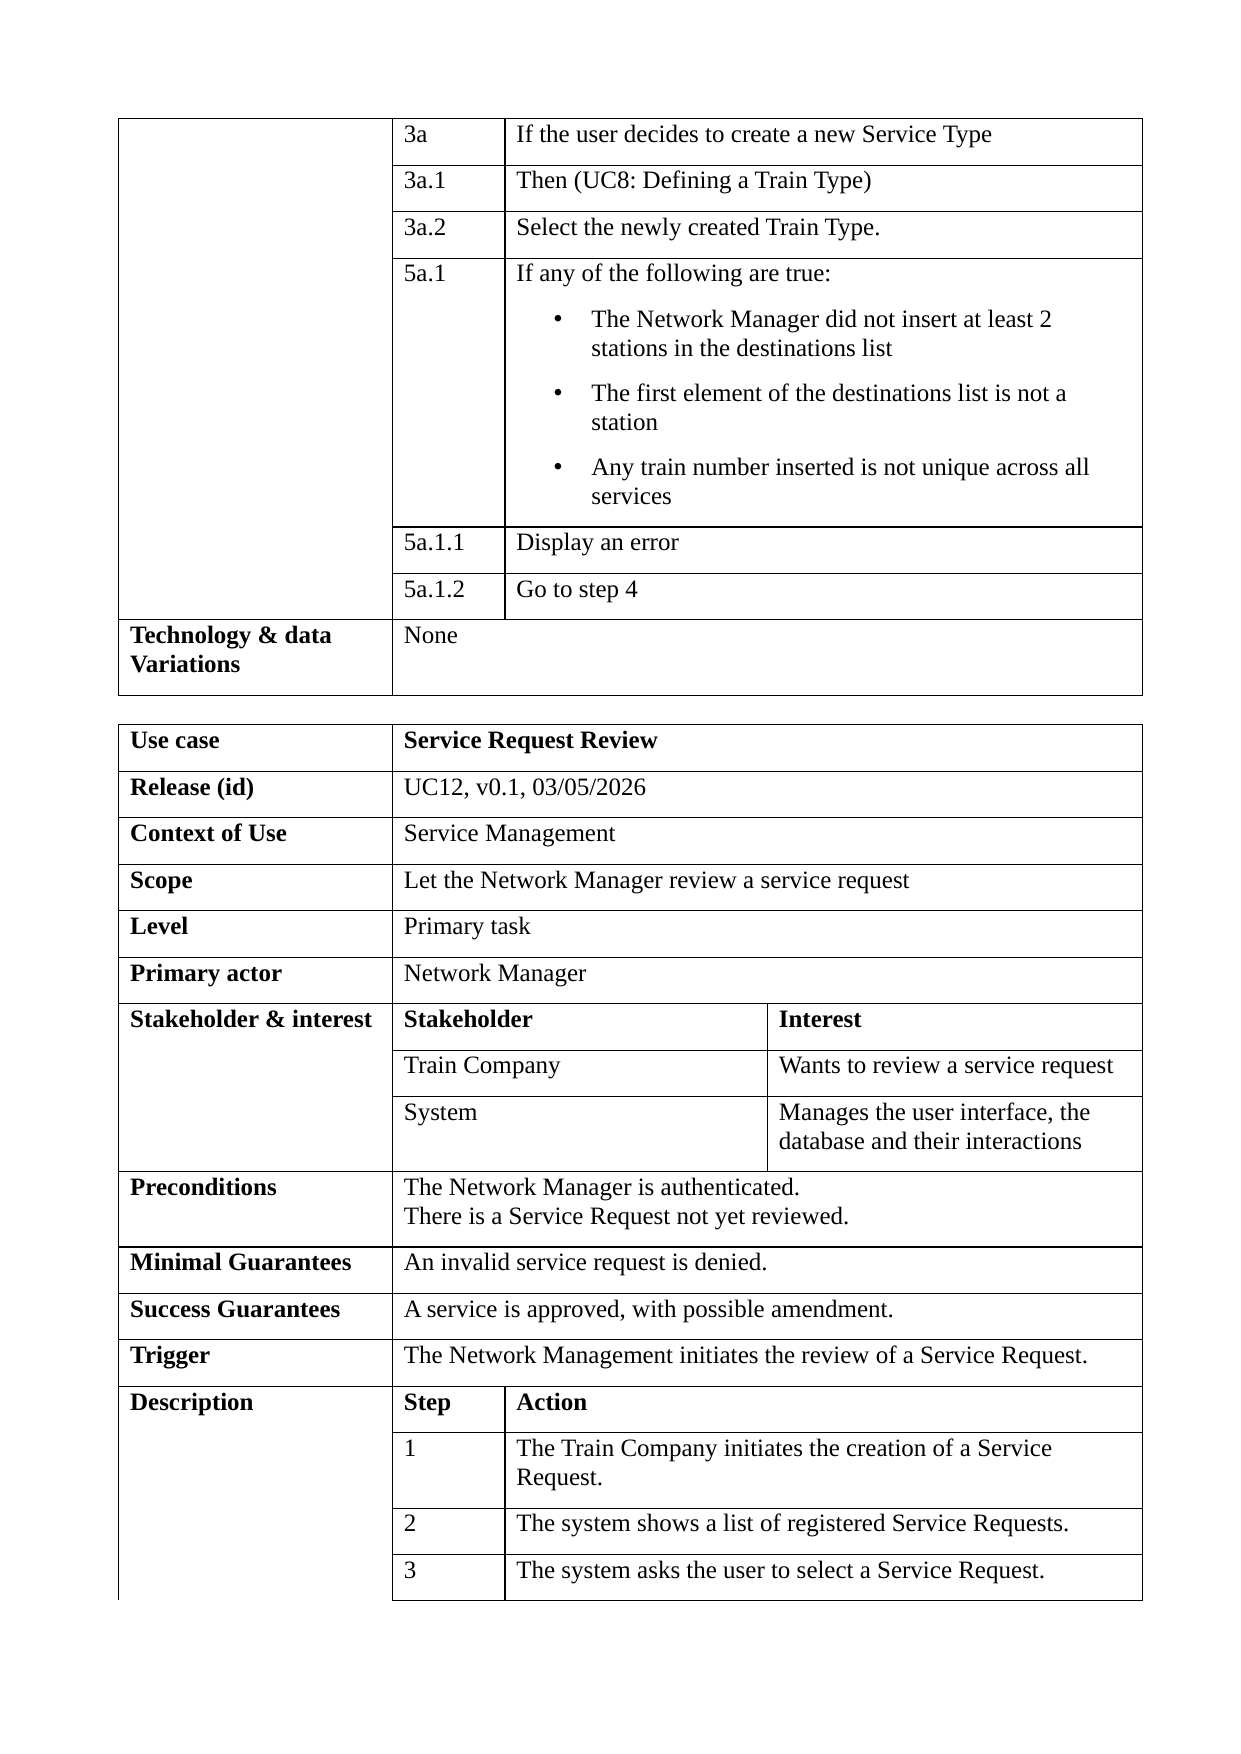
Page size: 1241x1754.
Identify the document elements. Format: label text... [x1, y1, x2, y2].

table_cell 1 [393, 1433, 504, 1507]
table_cell UC12, v0.1, 03/05/2026 [393, 772, 1142, 817]
table_cell Release (id) [119, 772, 392, 817]
table_cell Scope [119, 865, 392, 910]
table_cell Select the newly created Train Type. [506, 212, 1142, 257]
table_cell The system asks the user to select a Service Request. [506, 1555, 1142, 1600]
table_cell Service Management [393, 818, 1142, 864]
table_cell Minimal Guarantees [119, 1248, 392, 1293]
table_cell [119, 119, 392, 619]
table_cell A service is approved, with possible amendment. [393, 1294, 1142, 1339]
table_cell Trigger [119, 1340, 392, 1386]
table_cell Let the Network Manager review a service request [393, 865, 1142, 910]
table_cell Action [506, 1387, 1142, 1432]
table_cell Primary task [393, 911, 1142, 957]
table_cell Level [119, 911, 392, 957]
table_cell None [393, 620, 1142, 694]
table_cell 5a.1 [393, 259, 504, 526]
table_cell 5a.1.2 [393, 574, 504, 619]
table_cell 3a.1 [393, 166, 504, 211]
table_cell If any of the following are true: The Network Manager did not insert at least 2 stations in the destinations list The first element of the destinations list is not a station Any train number inserted is not unique across all services [506, 259, 1142, 526]
table_cell The Network Manager is authenticated. There is a Service Request not yet reviewed. [393, 1172, 1142, 1246]
table_cell Go to step 4 [506, 574, 1142, 619]
table_cell System [393, 1097, 767, 1171]
table_cell If the user decides to create a new Service Type [506, 119, 1142, 164]
table_cell The Train Company initiates the creation of a Service Request. [506, 1433, 1142, 1507]
table_cell Success Guarantees [119, 1294, 392, 1339]
table_cell Stakeholder & interest [119, 1004, 392, 1171]
table_cell Preconditions [119, 1172, 392, 1246]
table_cell Description [119, 1387, 392, 1600]
table_cell Step [393, 1387, 504, 1432]
table_cell Then (UC8: Defining a Train Type) [506, 166, 1142, 211]
table_cell The Network Management initiates the review of a Service Request. [393, 1340, 1142, 1386]
table_cell Stakeholder [393, 1004, 767, 1049]
table_cell Context of Use [119, 818, 392, 864]
table_cell Manages the user interface, the database and their interactions [768, 1097, 1142, 1171]
table_header Service Request Review [393, 725, 1142, 771]
table_cell 3 [393, 1555, 504, 1600]
table_cell Primary actor [119, 958, 392, 1003]
table_cell Wants to review a service request [768, 1051, 1142, 1096]
table_cell 3a [393, 119, 504, 164]
table_cell Network Manager [393, 958, 1142, 1003]
table_header Use case [119, 725, 392, 771]
table_cell Display an error [506, 528, 1142, 573]
table_cell The system shows a list of registered Service Requests. [506, 1509, 1142, 1554]
table_cell An invalid service request is denied. [393, 1248, 1142, 1293]
table_cell Train Company [393, 1051, 767, 1096]
table_cell Technology & data Variations [119, 620, 392, 694]
table_cell 3a.2 [393, 212, 504, 257]
table_cell 2 [393, 1509, 504, 1554]
table_cell 5a.1.1 [393, 528, 504, 573]
table_cell Interest [768, 1004, 1142, 1049]
